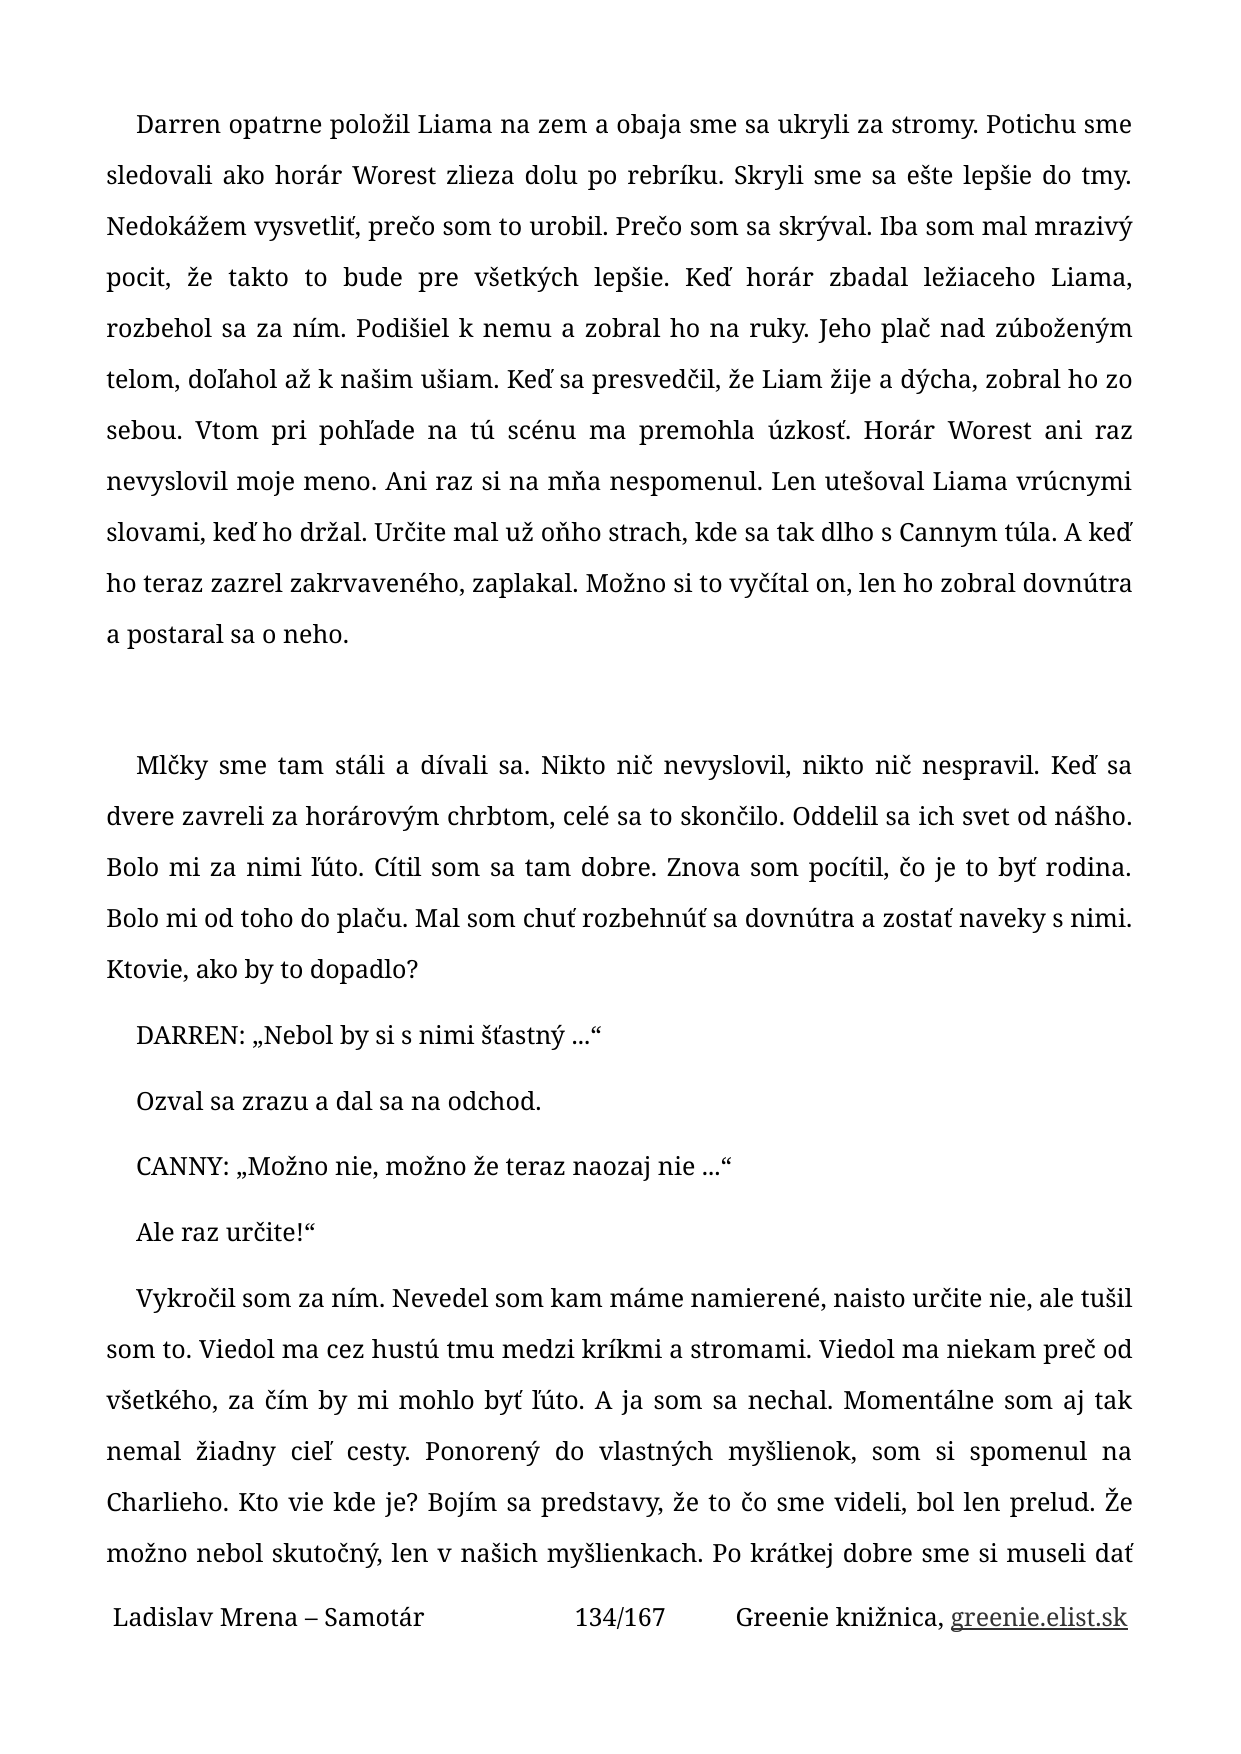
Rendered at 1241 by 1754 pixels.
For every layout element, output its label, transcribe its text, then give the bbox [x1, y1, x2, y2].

text Mlčky sme tam stáli a dívali sa. Nikto nič nevyslovil, nikto nič nespravil. Keď sa dvere zavreli za horárovým chrbtom, celé sa to skončilo. Oddelil sa ich svet od nášho. Bolo mi za nimi ľúto. Cítil som sa tam dobre. Znova som pocítil, čo je to byť rodina. Bolo mi od toho do plaču. Mal som chuť rozbehnúť sa dovnútra a zostať naveky s nimi. Ktovie, ako by to dopadlo? [106, 748, 1134, 986]
text Darren opatrne položil Liama na zem a obaja sme sa ukryli za stromy. Potichu sme sledovali ako horár Worest zlieza dolu po rebríku. Skryli sme sa ešte lepšie do tmy. Nedokážem vysvetliť, prečo som to urobil. Prečo som sa skrýval. Iba som mal mrazivý pocit, že takto to bude pre všetkých lepšie. Keď horár zbadal ležiaceho Liama, rozbehol sa za ním. Podišiel k nemu a zobral ho na ruky. Jeho plač nad zúboženým telom, doľahol až k našim ušiam. Keď sa presvedčil, že Liam žije a dýcha, zobral ho zo sebou. Vtom pri pohľade na tú scénu ma premohla úzkosť. Horár Worest ani raz nevyslovil moje meno. Ani raz si na mňa nespomenul. Len utešoval Liama vrúcnymi slovami, keď ho držal. Určite mal už oňho strach, kde sa tak dlho s Cannym túla. A keď ho teraz zazrel zakrvaveného, zaplakal. Možno si to vyčítal on, len ho zobral dovnútra a postaral sa o neho. [106, 106, 1134, 651]
text Ozval sa zrazu a dal sa na odchod. [106, 1083, 1134, 1117]
text Vykročil som za ním. Nevedel som kam máme namierené, naisto určite nie, ale tušil som to. Viedol ma cez hustú tmu medzi kríkmi a stromami. Viedol ma niekam preč od všetkého, za čím by mi mohlo byť ľúto. A ja som sa nechal. Momentálne som aj tak nemal žiadny cieľ cesty. Ponorený do vlastných myšlienok, som si spomenul na Charlieho. Kto vie kde je? Bojím sa predstavy, že to čo sme videli, bol len prelud. Že možno nebol skutočný, len v našich myšlienkach. Po krátkej dobre sme si museli dať [106, 1280, 1134, 1569]
text DARREN: „Nebol by si s nimi šťastný ...“ [106, 1018, 1134, 1052]
text Ale raz určite!“ [106, 1214, 1134, 1249]
text CANNY: „Možno nie, možno že teraz naozaj nie ...“ [106, 1149, 1134, 1183]
